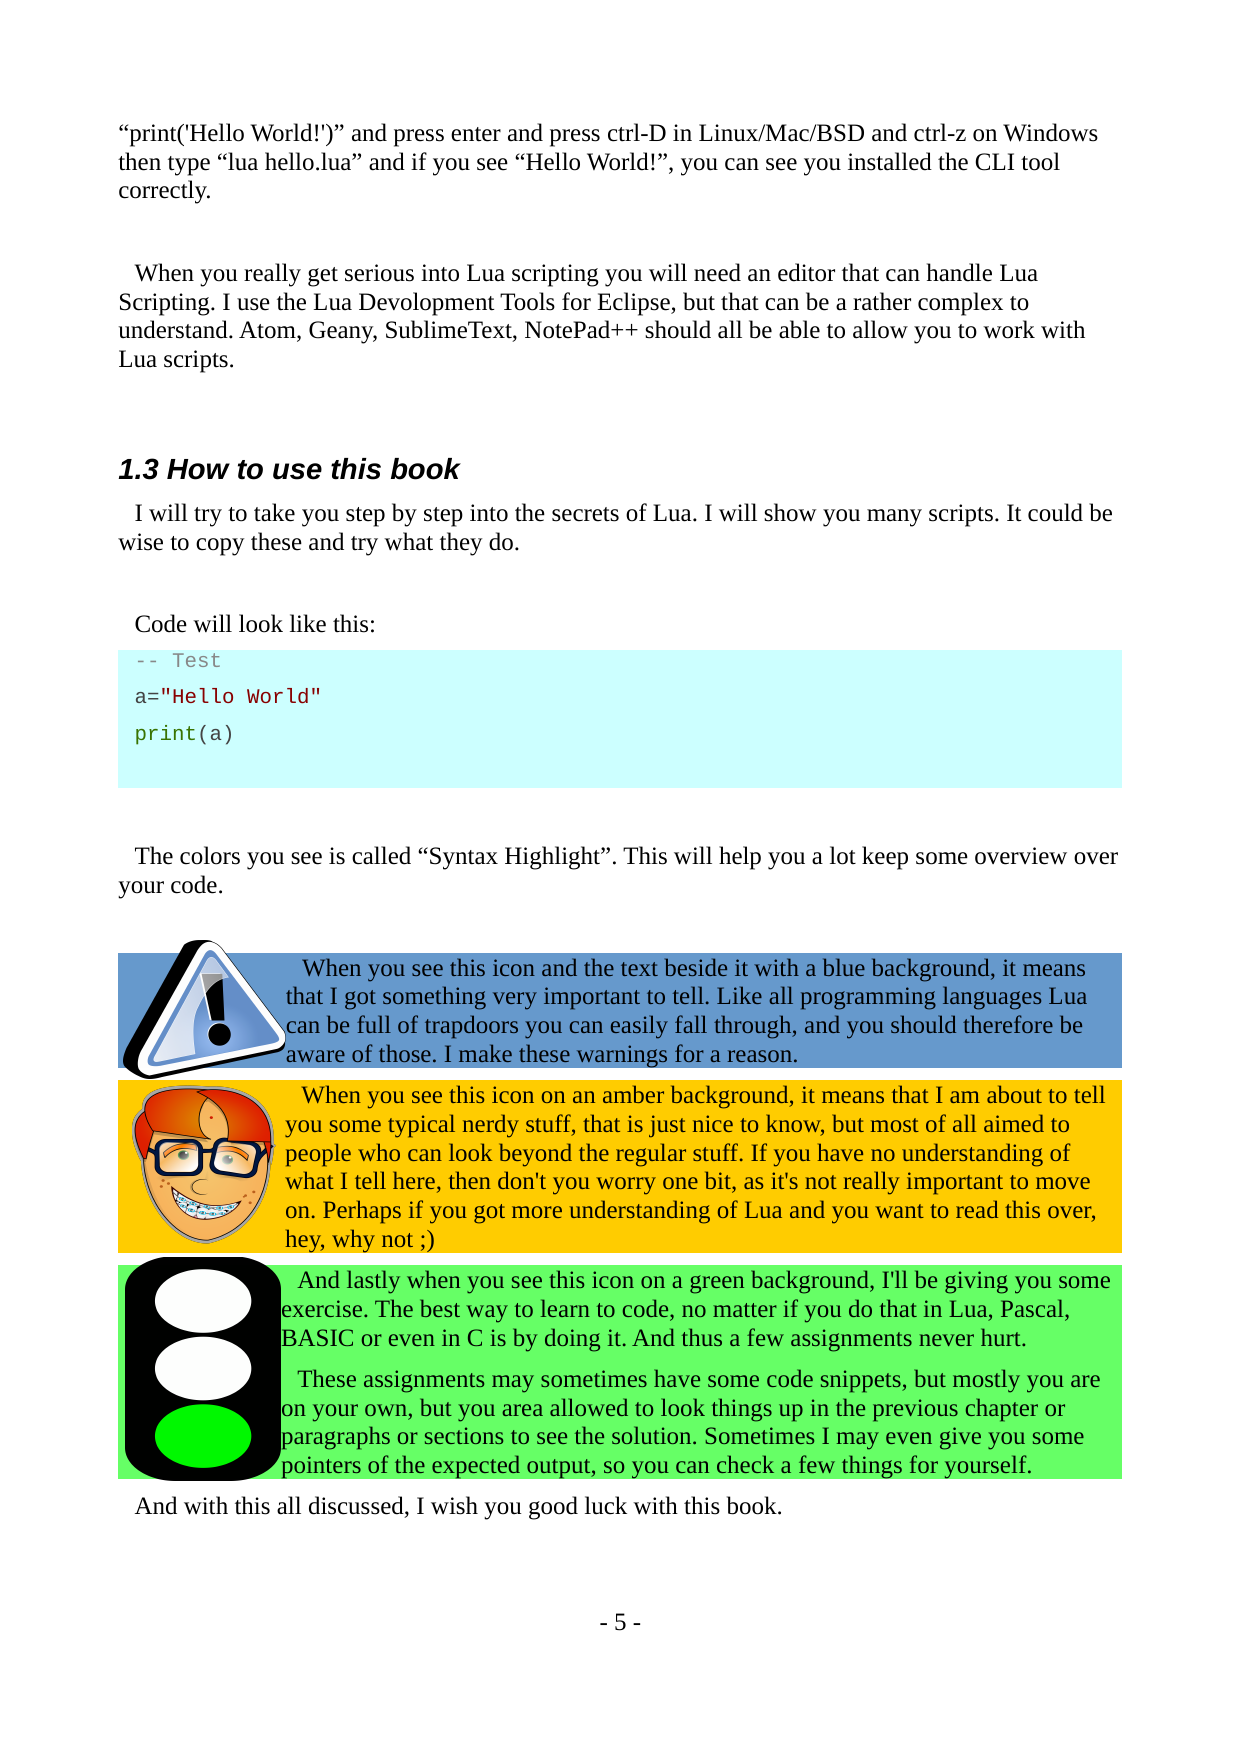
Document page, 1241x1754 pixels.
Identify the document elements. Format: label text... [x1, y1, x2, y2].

text And lastly when you see this icon on a green background, I'll be giving you some exercise. The best way to learn to code, no matter if you do that in Lua, Pascal, BASIC or even in C is by doing it. And thus a few assignments never hurt. [281, 1265, 1122, 1351]
text “print('Hello World!')” and press enter and press ctrl-D in Linux/Mac/BSD and ctrl-z on Windows then type “lua hello.lua” and if you see “Hello World!”, you can see you installed the CLI tool correctly. [118, 118, 1122, 204]
text When you really get serious into Lua scripting you will need an editor that can handle Lua Scripting. I use the Lua Devolopment Tools for Eclipse, but that can be a rather complex to understand. Atom, Geany, SublimeText, NotePad++ should all be able to allow you to work with Lua scripts. [118, 258, 1122, 373]
text I will try to take you step by step into the secrets of Lua. I will show you many scripts. It could be wise to copy these and try what they do. [118, 498, 1122, 555]
text And with this all discussed, I wish you good luck with this book. [118, 1491, 1122, 1520]
text When you see this icon and the text beside it with a blue background, it means that I got something very important to tell. Like all programming languages Lua can be full of trapdoors you can easily fall through, and you should therefore be aware of those. I make these warnings for a reason. [286, 953, 1122, 1068]
text -- Test [118, 650, 1122, 674]
picture [125, 1257, 281, 1481]
picture [123, 940, 286, 1251]
text The colors you see is called “Syntax Highlight”. This will help you a lot keep some overview over your code. [118, 841, 1122, 899]
text a="Hello World" [118, 687, 1122, 710]
text print(a) [118, 723, 1122, 746]
text These assignments may sometimes have some code snippets, but mostly you are on your own, but you area allowed to look things up in the previous chapter or paragraphs or sections to see the solution. Sometimes I may even give you some pointers of the expected output, so you can check a few things for yourself. [281, 1364, 1122, 1479]
text Code will look like this: [118, 609, 1122, 638]
subtitle 1.3 How to use this book [118, 452, 1122, 485]
text When you see this icon on an amber background, it means that I am about to tell you some typical nerdy stuff, that is just nice to know, but most of all aimed to people who can look beyond the regular stuff. If you have no understanding of what I tell here, then don't you worry one bit, as it's not really important to move on. Perhaps if you got more understanding of Lua and you want to read this over, hey, why not ;) [118, 1080, 1122, 1253]
